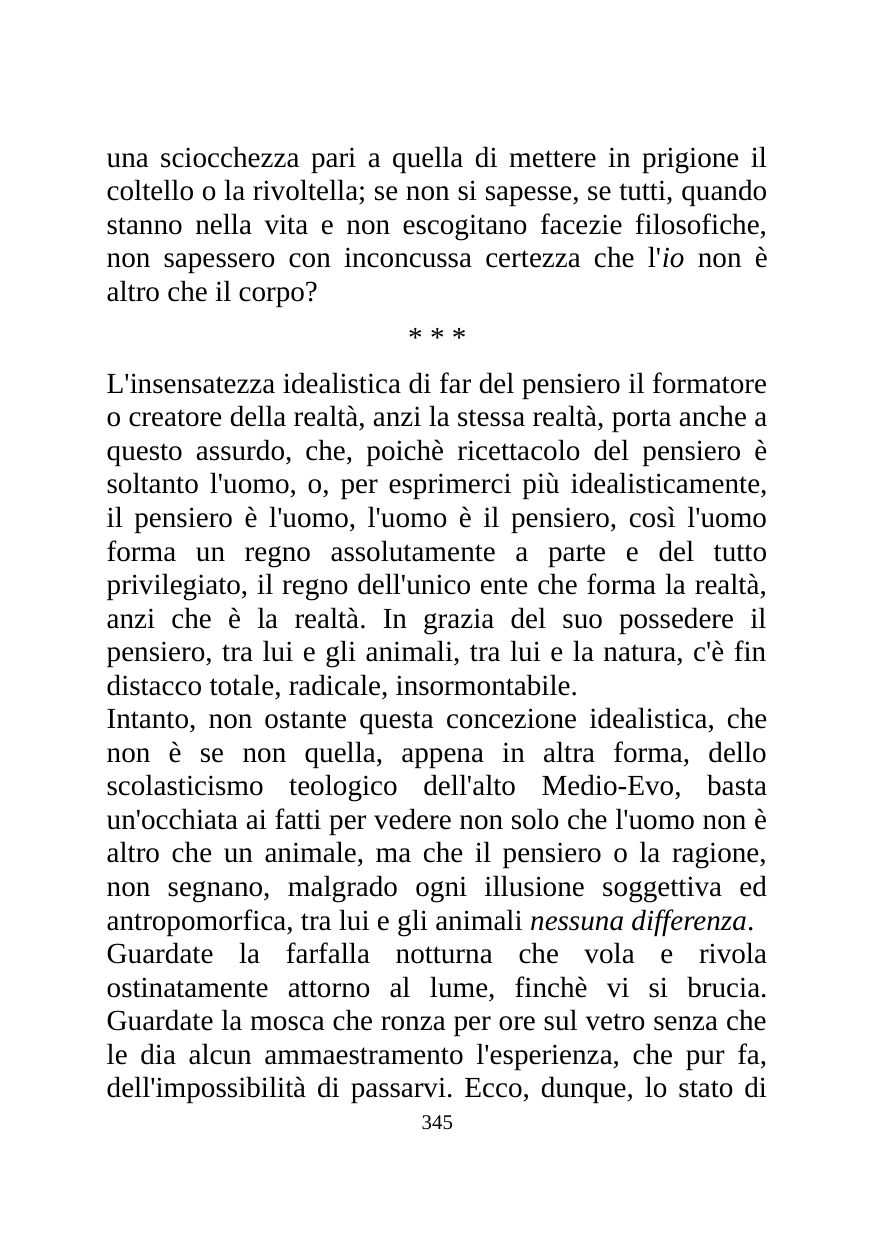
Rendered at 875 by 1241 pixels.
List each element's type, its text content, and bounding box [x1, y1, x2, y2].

text L'insensatezza idealistica di far del pensiero il formatore o creatore della realtà, anzi la stessa realtà, porta anche a questo assurdo, che, poichè ricettacolo del pensiero è soltanto l'uomo, o, per esprimerci più idealisticamente, il pensiero è l'uomo, l'uomo è il pensiero, così l'uomo forma un regno assolutamente a parte e del tutto privilegiato, il regno dell'unico ente che forma la realtà, anzi che è la realtà. In grazia del suo possedere il pensiero, tra lui e gli animali, tra lui e la natura, c'è fin distacco totale, radicale, insormontabile. [106, 366, 768, 701]
text * * * [106, 320, 768, 353]
text Guardate la farfalla notturna che vola e rivola ostinatamente attorno al lume, finchè vi si brucia. Guardate la mosca che ronza per ore sul vetro senza che le dia alcun ammaestramento l'esperienza, che pur fa, dell'impossibilità di passarvi. Ecco, dunque, lo stato di [106, 936, 768, 1104]
text una sciocchezza pari a quella di mettere in prigione il coltello o la rivoltella; se non si sapesse, se tutti, quando stanno nella vita e non escogitano facezie filosofiche, non sapessero con inconcussa certezza che l'io non è altro che il corpo? [106, 140, 768, 307]
text Intanto, non ostante questa concezione idealistica, che non è se non quella, appena in altra forma, dello scolasticismo teologico dell'alto Medio-Evo, basta un'occhiata ai fatti per vedere non solo che l'uomo non è altro che un animale, ma che il pensiero o la ragione, non segnano, malgrado ogni illusione soggettiva ed antropomorfica, tra lui e gli animali nessuna differenza. [106, 701, 768, 936]
